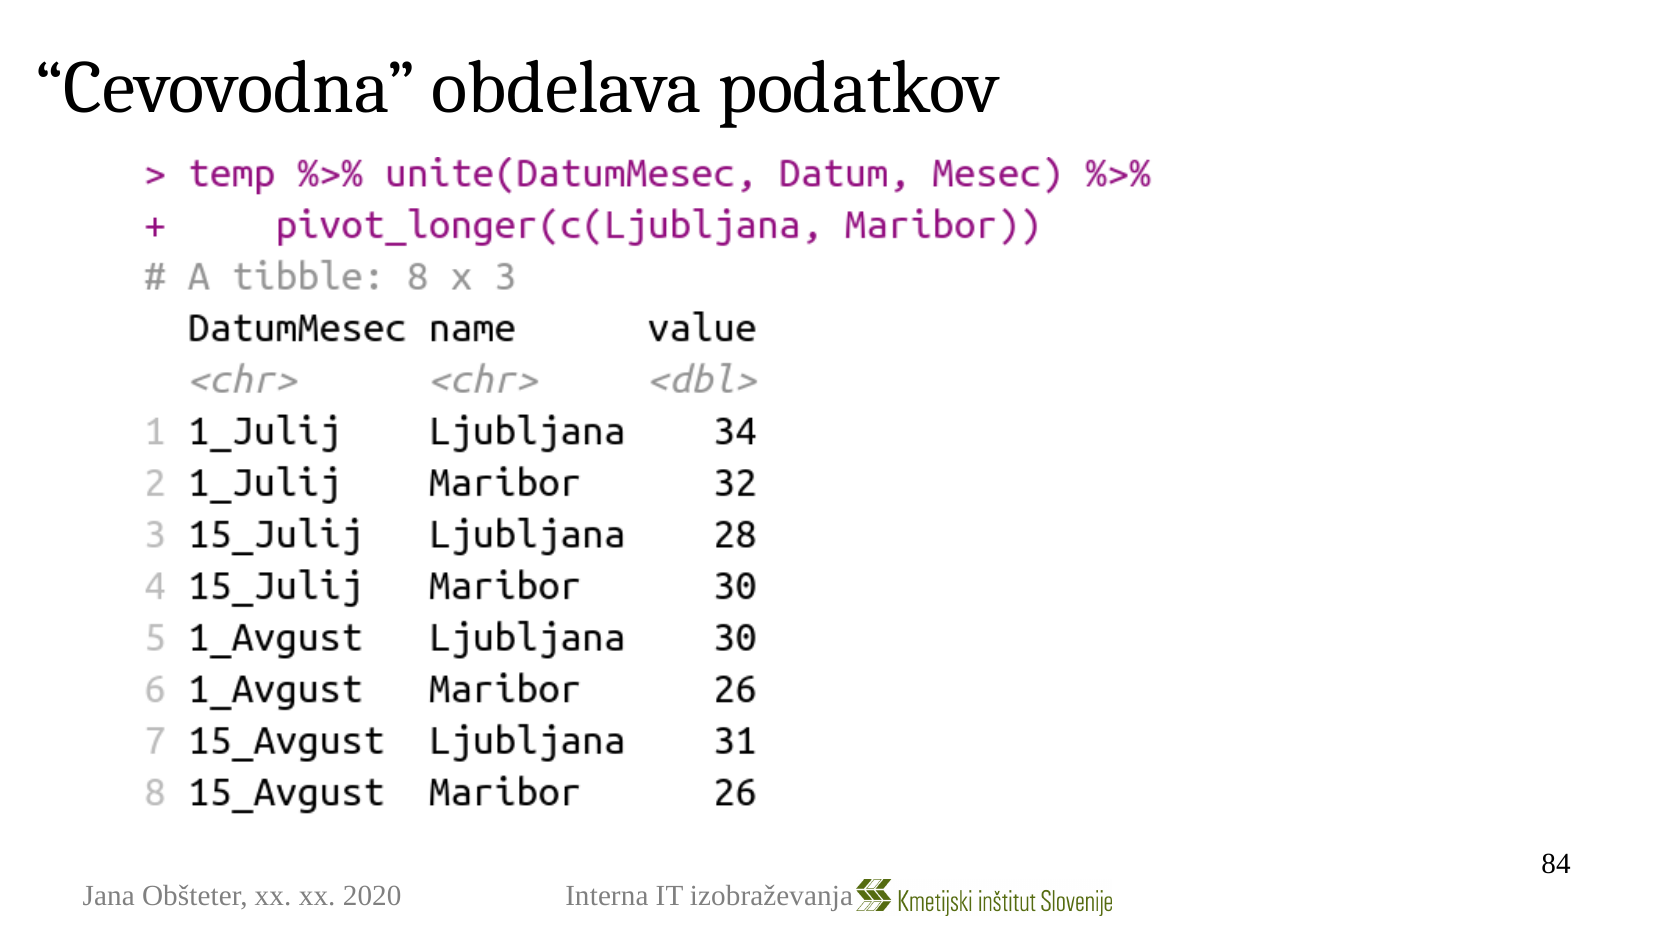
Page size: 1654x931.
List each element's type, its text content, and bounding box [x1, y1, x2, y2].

picture [135, 157, 1170, 815]
picture [856, 879, 1112, 916]
title “Cevovodna” obdelava podatkov [35, 21, 1524, 154]
